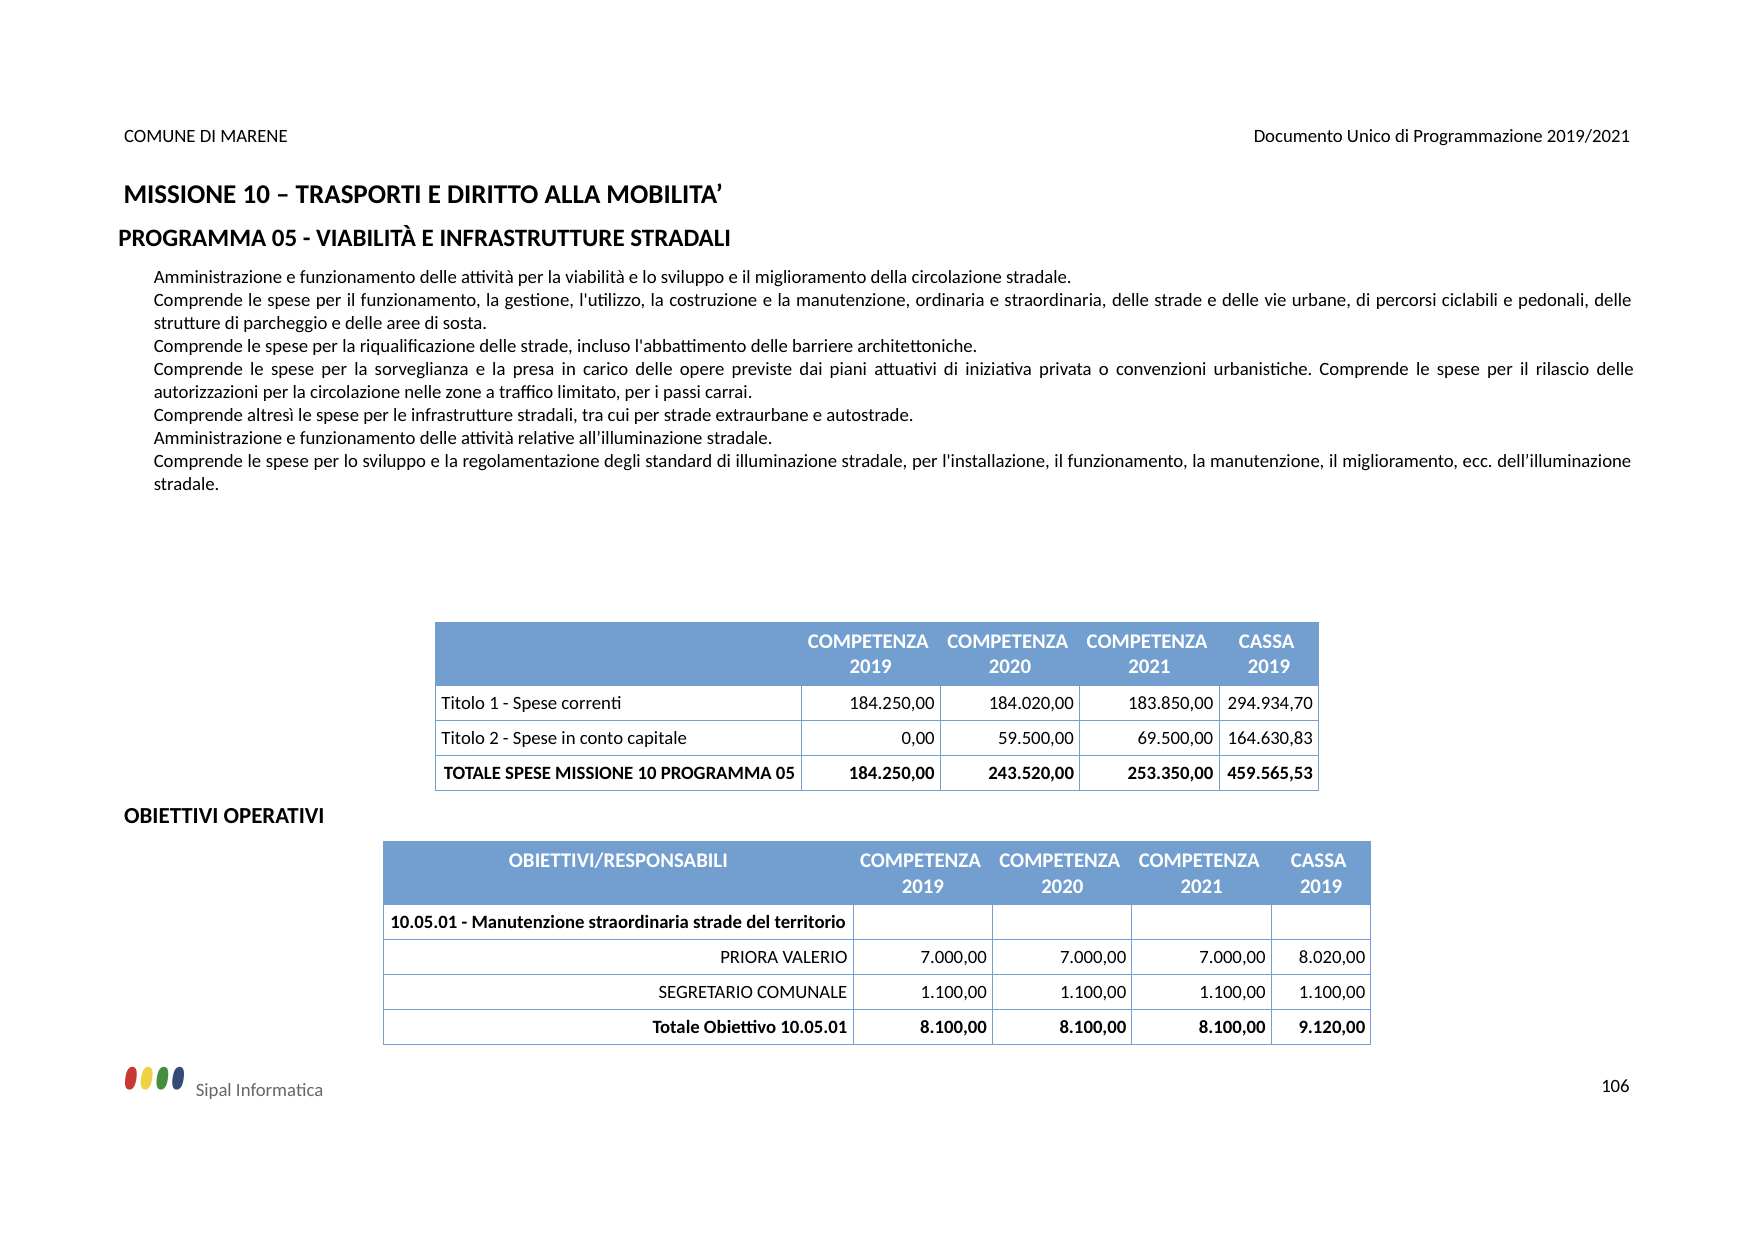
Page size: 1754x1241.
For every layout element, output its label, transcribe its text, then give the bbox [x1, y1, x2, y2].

table_cell 1.100,00 [854, 975, 992, 1009]
table_header CASSA 2019 [1272, 842, 1370, 904]
text MISSIONE 10 – TRASPORTI E DIRITTO ALLA MOBILITA’ [118, 177, 1636, 210]
text Comprende le spese per lo sviluppo e la regolamentazione degli standard di illuminazione stradale, per l'installazione, il funzionamento, la manutenzione, il miglioramento, ecc. dell’illuminazione stradale. [153, 449, 1636, 495]
table_header [118, 616, 1636, 796]
table_cell 0,00 [802, 721, 940, 755]
table_cell Titolo 2 - Spese in conto capitale [436, 721, 801, 755]
table_header COMPETENZA 2019 [854, 842, 992, 904]
table_header CASSA 2019 [1220, 623, 1318, 685]
table_cell 7.000,00 [993, 940, 1131, 974]
table_cell 8.100,00 [1132, 1010, 1271, 1043]
table_cell [993, 905, 1131, 939]
table_cell [1132, 905, 1271, 939]
table_cell 1.100,00 [1272, 975, 1370, 1009]
table_cell 164.630,83 [1220, 721, 1318, 755]
table_cell 243.520,00 [941, 756, 1079, 789]
table_header COMPETENZA 2020 [941, 623, 1079, 685]
text Comprende le spese per la riqualificazione delle strade, incluso l'abbattimento delle barriere architettoniche. [153, 334, 1636, 357]
table_header COMPETENZA 2019 [802, 623, 940, 685]
table_cell Totale Obiettivo 10.05.01 [384, 1010, 853, 1043]
table_cell 59.500,00 [941, 721, 1079, 755]
table_header COMPETENZA 2021 [1132, 842, 1271, 904]
table_cell 10.05.01 - Manutenzione straordinaria strade del territorio [384, 905, 853, 939]
table_cell 8.020,00 [1272, 940, 1370, 974]
table_header COMPETENZA 2021 [1080, 623, 1219, 685]
table_cell 1.100,00 [1132, 975, 1271, 1009]
table_cell [854, 905, 992, 939]
table_cell 294.934,70 [1220, 686, 1318, 720]
table_cell 459.565,53 [1220, 756, 1318, 789]
table_cell 7.000,00 [1132, 940, 1271, 974]
table_cell 183.850,00 [1080, 686, 1219, 720]
table_header COMPETENZA 2020 [993, 842, 1131, 904]
text Amministrazione e funzionamento delle attività per la viabilità e lo sviluppo e il miglioramento della circolazione stradale. [153, 266, 1636, 288]
text Amministrazione e funzionamento delle attività relative all’illuminazione stradale. [153, 426, 1636, 449]
table_cell 69.500,00 [1080, 721, 1219, 755]
text Comprende le spese per il funzionamento, la gestione, l'utilizzo, la costruzione e la manutenzione, ordinaria e straordinaria, delle strade e delle vie urbane, di percorsi ciclabili e pedonali, delle strutture di parcheggio e delle aree di sosta. [153, 288, 1636, 334]
table_cell 8.100,00 [993, 1010, 1131, 1043]
table_cell 184.250,00 [802, 686, 940, 720]
text Programma 05 - ViabilitÀ e infRastrutture stradali [118, 223, 1612, 253]
table_cell 184.020,00 [941, 686, 1079, 720]
table_cell Titolo 1 - Spese correnti [436, 686, 801, 720]
table_header [436, 623, 801, 685]
text Comprende le spese per la sorveglianza e la presa in carico delle opere previste dai piani attuativi di iniziativa privata o convenzioni urbanistiche. Comprende le spese per il rilascio delle autorizzazioni per la circolazione nelle zone a traffico limitato, per i passi carrai. [153, 357, 1636, 403]
table_cell TOTALE SPESE MISSIONE 10 PROGRAMMA 05 [436, 756, 801, 789]
table_cell 8.100,00 [854, 1010, 992, 1043]
table_cell 1.100,00 [993, 975, 1131, 1009]
table_cell SEGRETARIO COMUNALE [384, 975, 853, 1009]
table_cell PRIORA VALERIO [384, 940, 853, 974]
table_cell 9.120,00 [1272, 1010, 1370, 1043]
table_cell [1272, 905, 1370, 939]
table_cell OBIETTIVI OPERATIVI [118, 796, 1636, 835]
table_cell [118, 835, 1636, 1050]
table_cell 253.350,00 [1080, 756, 1219, 789]
table_cell 184.250,00 [802, 756, 940, 789]
text Comprende altresì le spese per le infrastrutture stradali, tra cui per strade extraurbane e autostrade. [153, 403, 1636, 426]
table_cell 7.000,00 [854, 940, 992, 974]
table_header OBIETTIVI/RESPONSABILI [384, 842, 853, 904]
